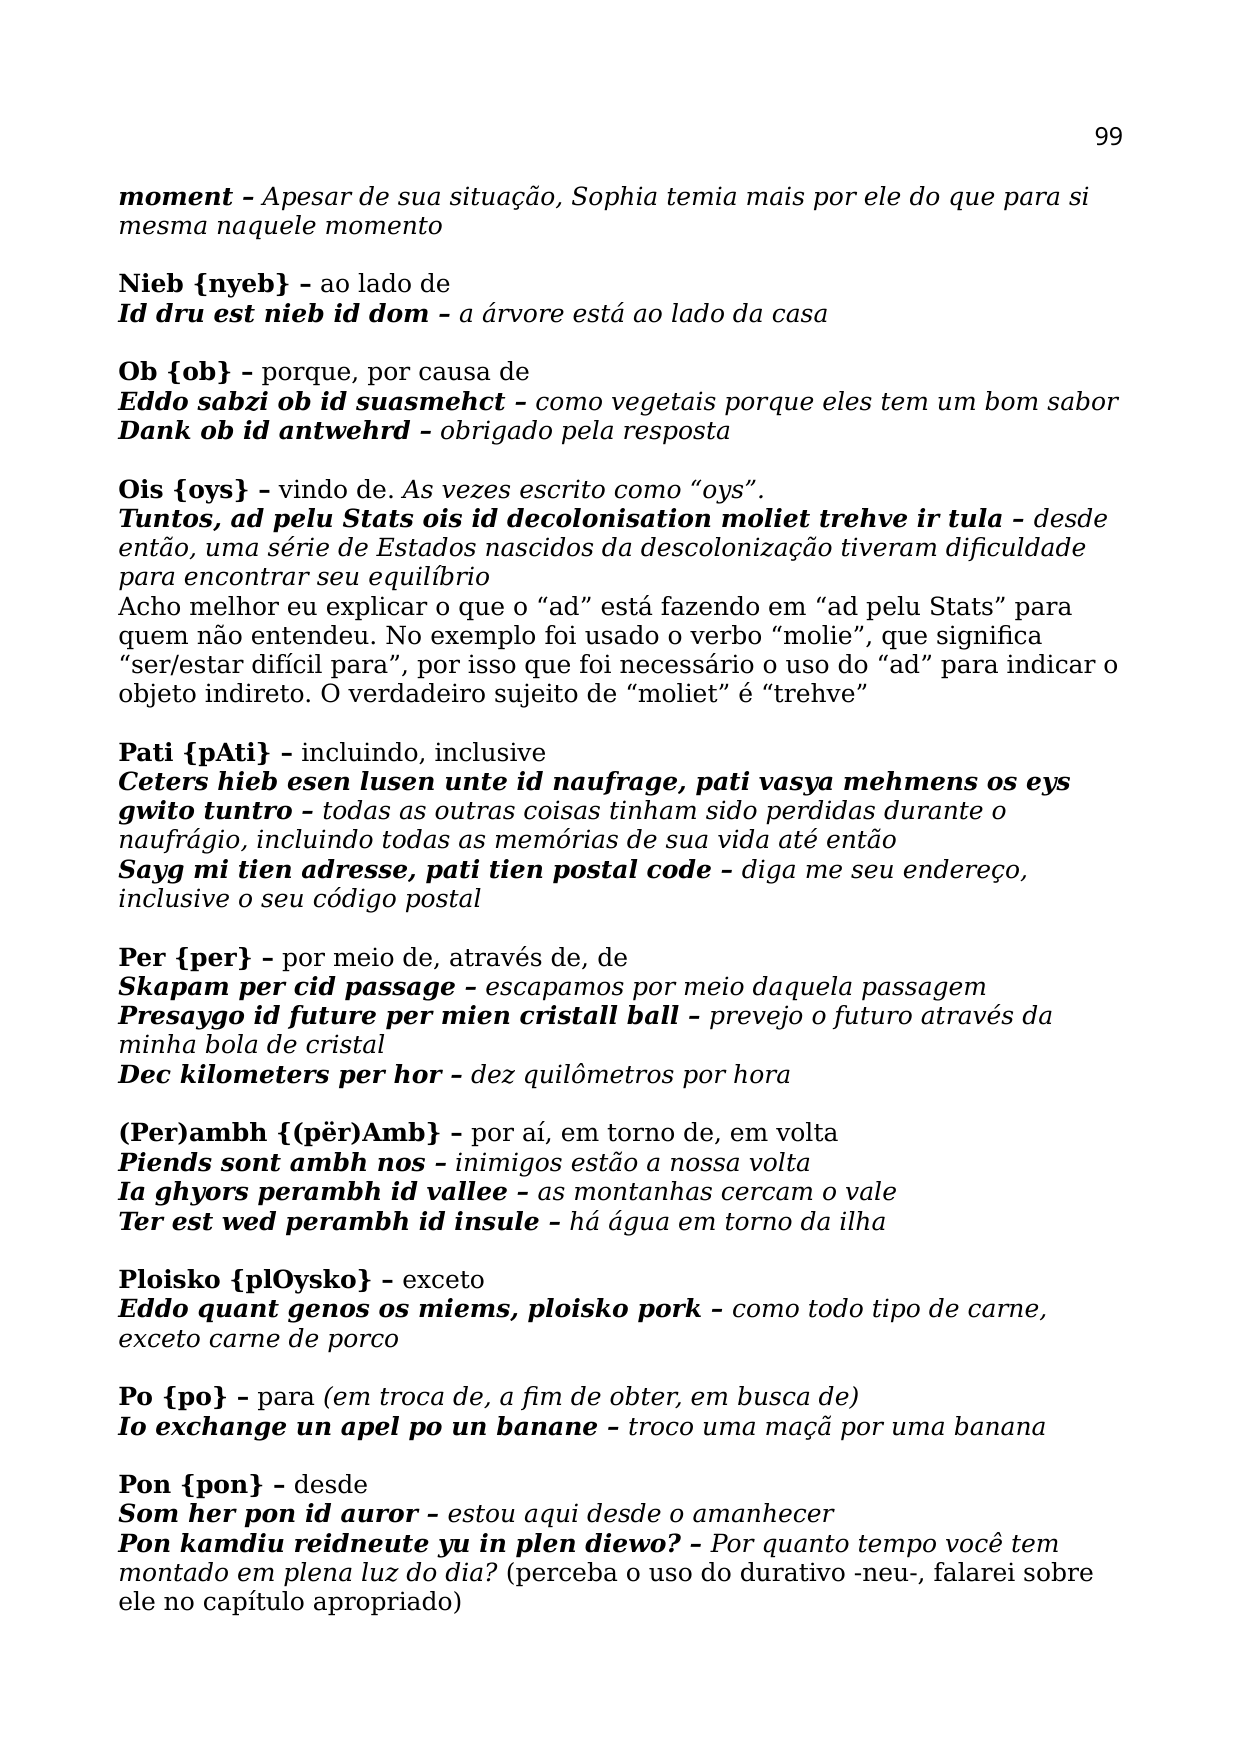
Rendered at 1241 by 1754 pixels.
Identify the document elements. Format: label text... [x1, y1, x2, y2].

text Sayg mi tien adresse, pati tien postal code – diga me seu endereço, inclusive o seu código postal [118, 855, 1123, 913]
text Per {per} – por meio de, através de, de [118, 942, 1123, 972]
text Tuntos, ad pelu Stats ois id decolonisation moliet trehve ir tula – desde então, uma série de Estados nascidos da descolonização tiveram dificuldade para encontrar seu equilíbrio [118, 504, 1123, 592]
text Po {po} – para (em troca de, a fim de obter, em busca de) [118, 1382, 1123, 1411]
text moment – Apesar de sua situação, Sophia temia mais por ele do que para si mesma naquele momento [118, 182, 1123, 240]
text Eddo quant genos os miems, ploisko pork – como todo tipo de carne, exceto carne de porco [118, 1294, 1123, 1353]
text Acho melhor eu explicar o que o “ad” está fazendo em “ad pelu Stats” para quem não entendeu. No exemplo foi usado o verbo “molie”, que significa “ser/estar difícil para”, por isso que foi necessário o uso do “ad” para indicar o objeto indireto. O verdadeiro sujeito de “moliet” é “trehve” [118, 592, 1123, 708]
text Pon kamdiu reidneute yu in plen diewo? – Por quanto tempo você tem montado em plena luz do dia? (perceba o uso do durativo -neu-, falarei sobre ele no capítulo apropriado) [118, 1529, 1123, 1616]
text Ob {ob} – porque, por causa de [118, 357, 1123, 387]
text Eddo sabzi ob id suasmehct – como vegetais porque eles tem um bom sabor [118, 387, 1123, 416]
text Id dru est nieb id dom – a árvore está ao lado da casa [118, 299, 1123, 328]
text Io exchange un apel po un banane – troco uma maçã por uma banana [118, 1411, 1123, 1441]
text Ceters hieb esen lusen unte id naufrage, pati vasya mehmens os eys gwito tuntro – todas as outras coisas tinham sido perdidas durante o naufrágio, incluindo todas as memórias de sua vida até então [118, 767, 1123, 855]
text Presaygo id future per mien cristall ball – prevejo o futuro através da minha bola de cristal [118, 1001, 1123, 1060]
text Pon {pon} – desde [118, 1470, 1123, 1499]
text Som her pon id auror – estou aqui desde o amanhecer [118, 1499, 1123, 1529]
text Skapam per cid passage – escapamos por meio daquela passagem [118, 972, 1123, 1001]
text Dank ob id antwehrd – obrigado pela resposta [118, 416, 1123, 445]
text Nieb {nyeb} – ao lado de [118, 269, 1123, 299]
text (Per)ambh {(për)Amb} – por aí, em torno de, em volta [118, 1118, 1123, 1148]
text Dec kilometers per hor – dez quilômetros por hora [118, 1060, 1123, 1089]
text Ploisko {plOysko} – exceto [118, 1265, 1123, 1294]
text Ois {oys} – vindo de. As vezes escrito como “oys”. [118, 474, 1123, 504]
text Ia ghyors perambh id vallee – as montanhas cercam o vale [118, 1177, 1123, 1206]
text Pati {pAti} – incluindo, inclusive [118, 737, 1123, 767]
text Piends sont ambh nos – inimigos estão a nossa volta [118, 1148, 1123, 1177]
text Ter est wed perambh id insule – há água em torno da ilha [118, 1206, 1123, 1236]
